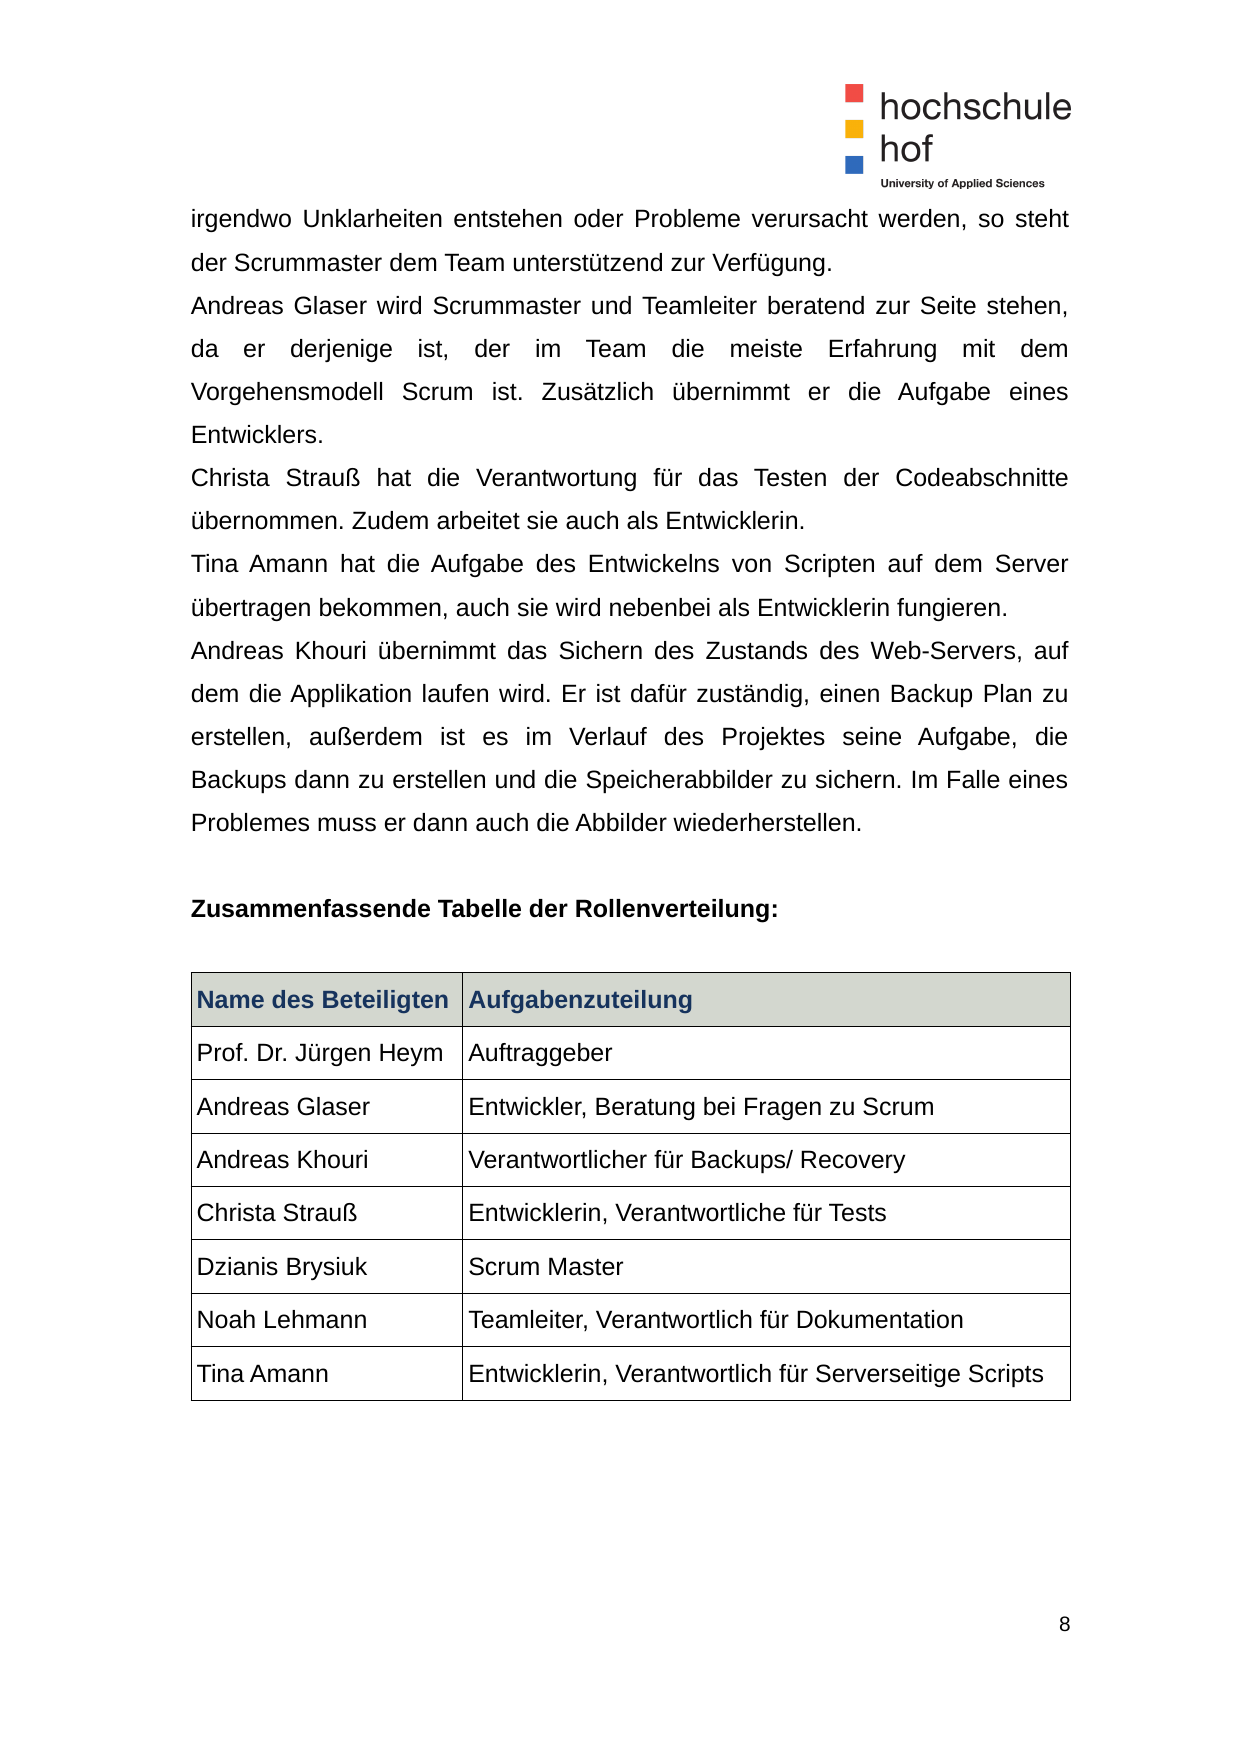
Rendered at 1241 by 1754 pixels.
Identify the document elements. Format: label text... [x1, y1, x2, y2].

text Andreas Glaser wird Scrummaster und Teamleiter beratend zur Seite stehen, da er derjenige ist, der im Team die meiste Erfahrung mit dem Vorgehensmodell Scrum ist. Zusätzlich übernimmt er die Aufgabe eines Entwicklers. [191, 291, 1070, 449]
text Zusammenfassende Tabelle der Rollenverteilung: [191, 894, 1070, 923]
text Christa Strauß hat die Verantwortung für das Testen der Codeabschnitte übernommen. Zudem arbeitet sie auch als Entwicklerin. [191, 463, 1070, 535]
table_cell Christa Strauß [192, 1187, 462, 1239]
table_cell Auftraggeber [463, 1027, 1070, 1079]
table_cell Tina Amann [192, 1347, 462, 1400]
table_cell Teamleiter, Verantwortlich für Dokumentation [463, 1294, 1070, 1346]
table_cell Entwickler, Beratung bei Fragen zu Scrum [463, 1080, 1070, 1132]
table_header Aufgabenzuteilung [463, 973, 1070, 1026]
table_cell Scrum Master [463, 1240, 1070, 1293]
table_cell Entwicklerin, Verantwortlich für Serverseitige Scripts [463, 1347, 1070, 1400]
text Andreas Khouri übernimmt das Sichern des Zustands des Web-Servers, auf dem die Applikation laufen wird. Er ist dafür zuständig, einen Backup Plan zu erstellen, außerdem ist es im Verlauf des Projektes seine Aufgabe, die Backups dann zu erstellen und die Speicherabbilder zu sichern. Im Falle eines Problemes muss er dann auch die Abbilder wiederherstellen. [191, 636, 1070, 837]
picture [845, 84, 1071, 189]
table_cell Dzianis Brysiuk [192, 1240, 462, 1293]
table_header Name des Beteiligten [192, 973, 462, 1026]
table_cell Andreas Glaser [192, 1080, 462, 1132]
table_cell Prof. Dr. Jürgen Heym [192, 1027, 462, 1079]
table_cell Verantwortlicher für Backups/ Recovery [463, 1134, 1070, 1186]
table_cell Andreas Khouri [192, 1134, 462, 1186]
table_cell Noah Lehmann [192, 1294, 462, 1346]
text Tina Amann hat die Aufgabe des Entwickelns von Scripten auf dem Server übertragen bekommen, auch sie wird nebenbei als Entwicklerin fungieren. [191, 549, 1070, 621]
text irgendwo Unklarheiten entstehen oder Probleme verursacht werden, so steht der Scrummaster dem Team unterstützend zur Verfügung. [191, 204, 1070, 276]
table_cell Entwicklerin, Verantwortliche für Tests [463, 1187, 1070, 1239]
